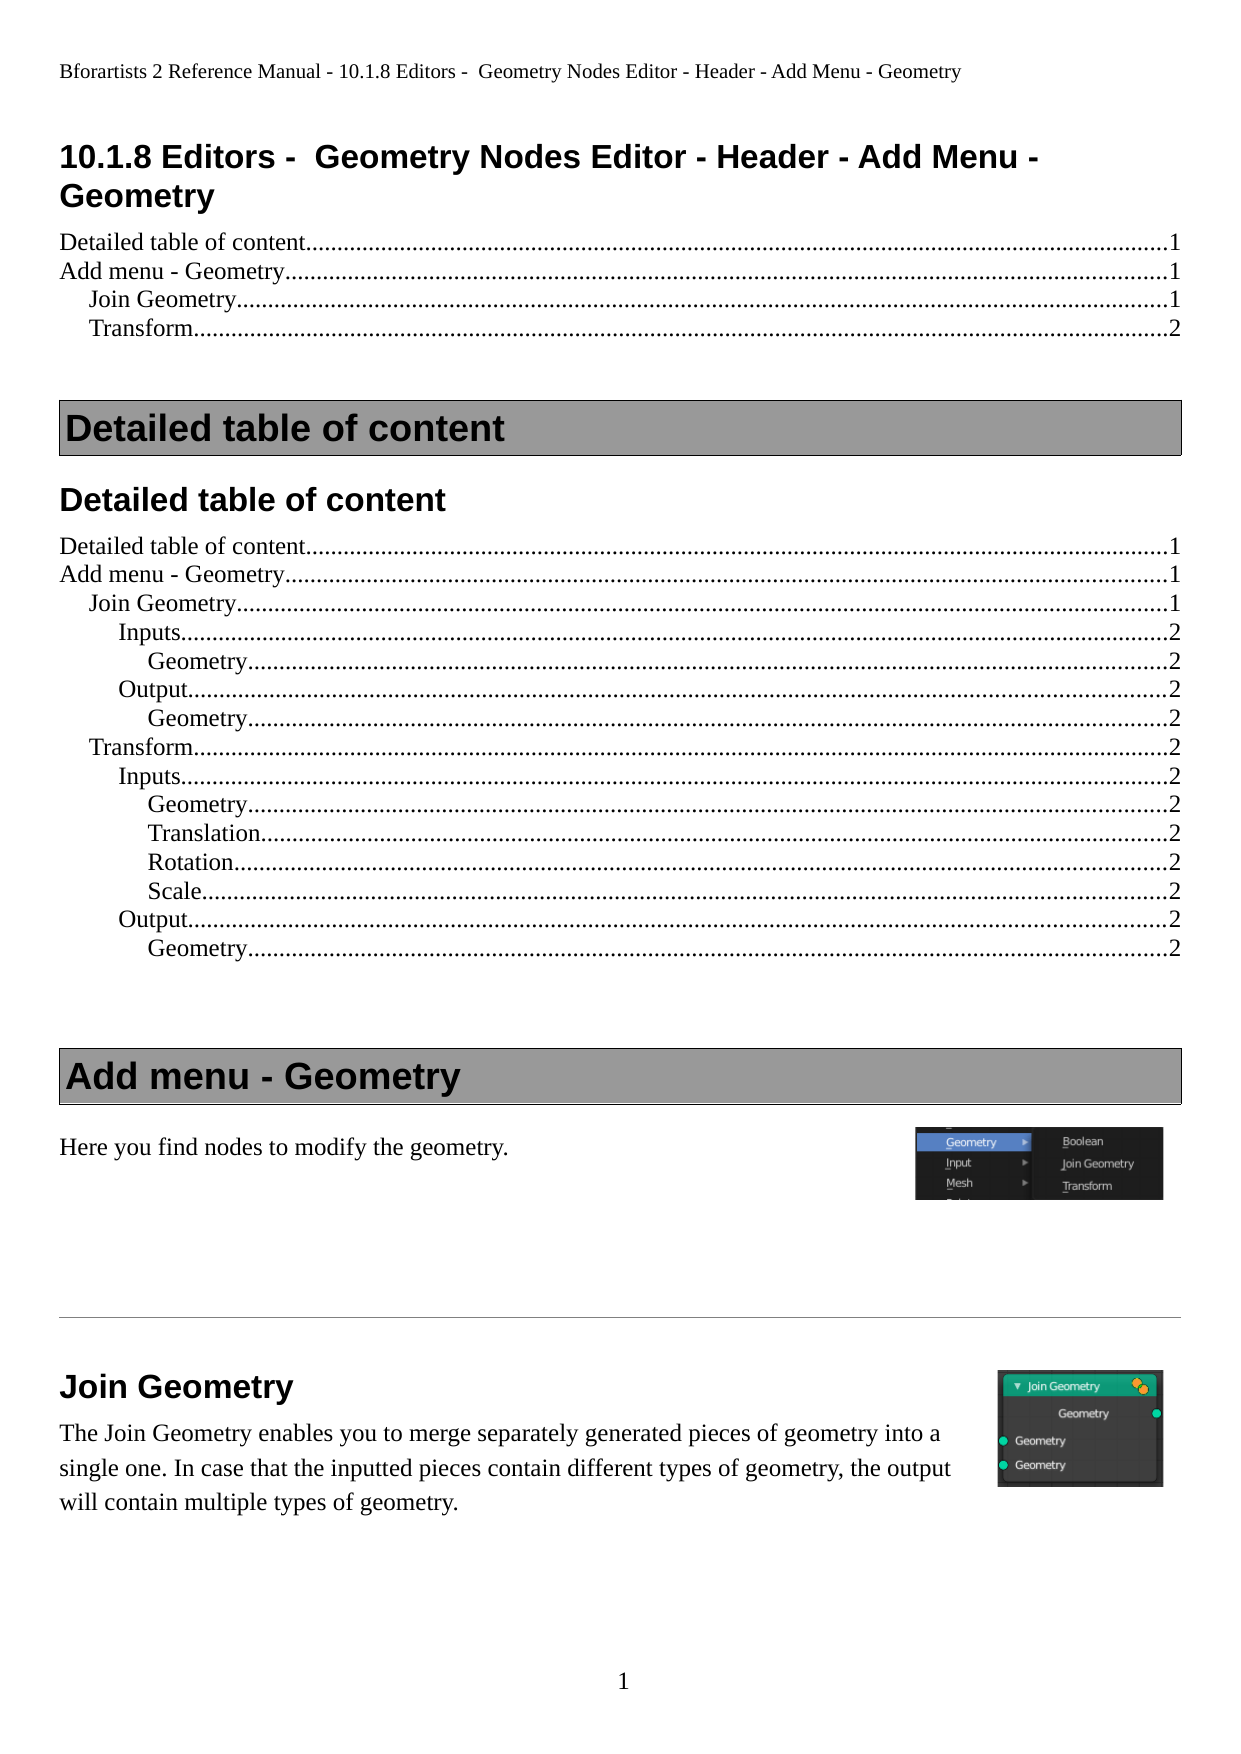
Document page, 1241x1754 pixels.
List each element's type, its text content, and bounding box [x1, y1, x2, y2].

picture [915, 1127, 1164, 1200]
subtitle 10.1.8 Editors - Geometry Nodes Editor - Header - Add Menu - Geometry [59, 138, 1181, 214]
text Transform 2 [88, 313, 1181, 342]
text Join Geometry 1 [88, 284, 1181, 313]
text Transform 2 [88, 732, 1181, 761]
text Geometry 2 [147, 646, 1181, 674]
table_header Detailed table of content [60, 401, 1181, 455]
text Translation 2 [147, 818, 1181, 847]
text Output 2 [118, 674, 1181, 703]
text Geometry 2 [147, 789, 1181, 818]
picture [997, 1370, 1164, 1487]
text Rotation 2 [147, 847, 1181, 876]
text Geometry 2 [147, 703, 1181, 732]
table_header Add menu - Geometry [60, 1049, 1181, 1103]
text Inputs 2 [118, 617, 1181, 646]
text Add menu - Geometry 1 [59, 559, 1181, 588]
text Add menu - Geometry 1 [59, 256, 1181, 284]
text Output 2 [118, 904, 1181, 933]
text Inputs 2 [118, 761, 1181, 789]
text Join Geometry 1 [88, 588, 1181, 617]
text Here you find nodes to modify the geometry. [59, 1132, 915, 1161]
subtitle Detailed table of content [59, 480, 1181, 518]
text The Join Geometry enables you to merge separately generated pieces of geometry into a single one. In case that the inputted pieces contain different types of geometry, the output will contain multiple types of geometry. [59, 1418, 1181, 1516]
text Detailed table of content 1 [59, 227, 1181, 256]
text Scale 2 [147, 876, 1181, 904]
text Geometry 2 [147, 933, 1181, 962]
text Detailed table of content 1 [59, 531, 1181, 559]
subtitle Join Geometry [59, 1367, 1181, 1406]
